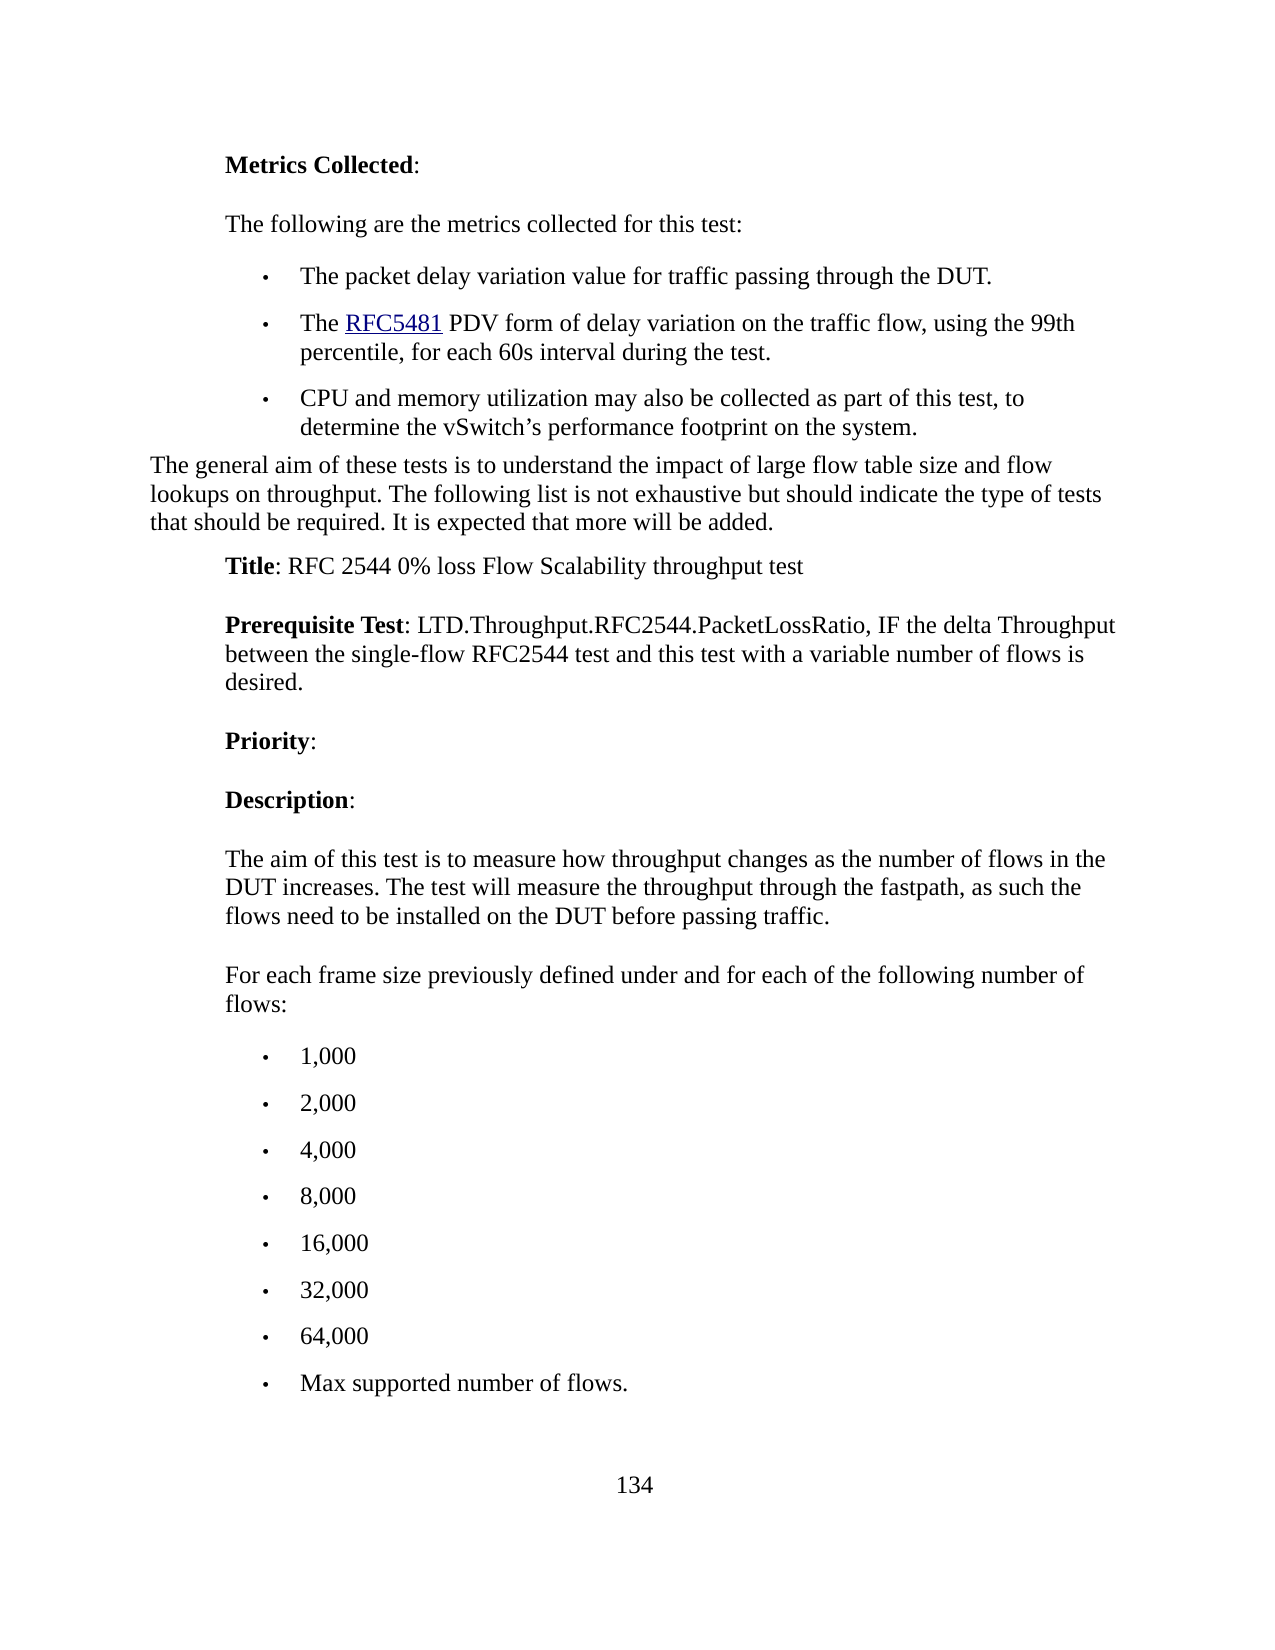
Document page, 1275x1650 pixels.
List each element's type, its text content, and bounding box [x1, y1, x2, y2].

text Priority: [225, 726, 1125, 755]
text Title: RFC 2544 0% loss Flow Scalability throughput test [225, 551, 1125, 580]
list 32,000 [262, 1275, 1125, 1303]
list 16,000 [262, 1228, 1125, 1257]
list 4,000 [262, 1135, 1125, 1163]
list 64,000 [262, 1321, 1125, 1350]
text The aim of this test is to measure how throughput changes as the number of flows in the DUT increases. The test will measure the throughput through the fastpath, as such the flows need to be installed on the DUT before passing traffic. [225, 844, 1125, 930]
list 1,000 [262, 1041, 1125, 1070]
text The following are the metrics collected for this test: [225, 209, 1125, 237]
text Metrics Collected: [225, 150, 1125, 179]
text Prerequisite Test: LTD.Throughput.RFC2544.PacketLossRatio, IF the delta Throughput between the single-flow RFC2544 test and this test with a variable number of flows is desired. [225, 610, 1125, 696]
list CPU and memory utilization may also be collected as part of this test, to determine the vSwitch’s performance footprint on the system. [262, 383, 1125, 441]
text The general aim of these tests is to understand the impact of large flow table size and flow lookups on throughput. The following list is not exhaustive but should indicate the type of tests that should be required. It is expected that more will be added. [150, 450, 1125, 536]
list The packet delay variation value for traffic passing through the DUT. [262, 261, 1125, 290]
list 2,000 [262, 1088, 1125, 1117]
text For each frame size previously defined under and for each of the following number of flows: [225, 960, 1125, 1017]
list Max supported number of flows. [262, 1368, 1125, 1397]
list The RFC5481 PDV form of delay variation on the traffic flow, using the 99th percentile, for each 60s interval during the test. [262, 308, 1125, 366]
list 8,000 [262, 1181, 1125, 1210]
text Description: [225, 785, 1125, 814]
